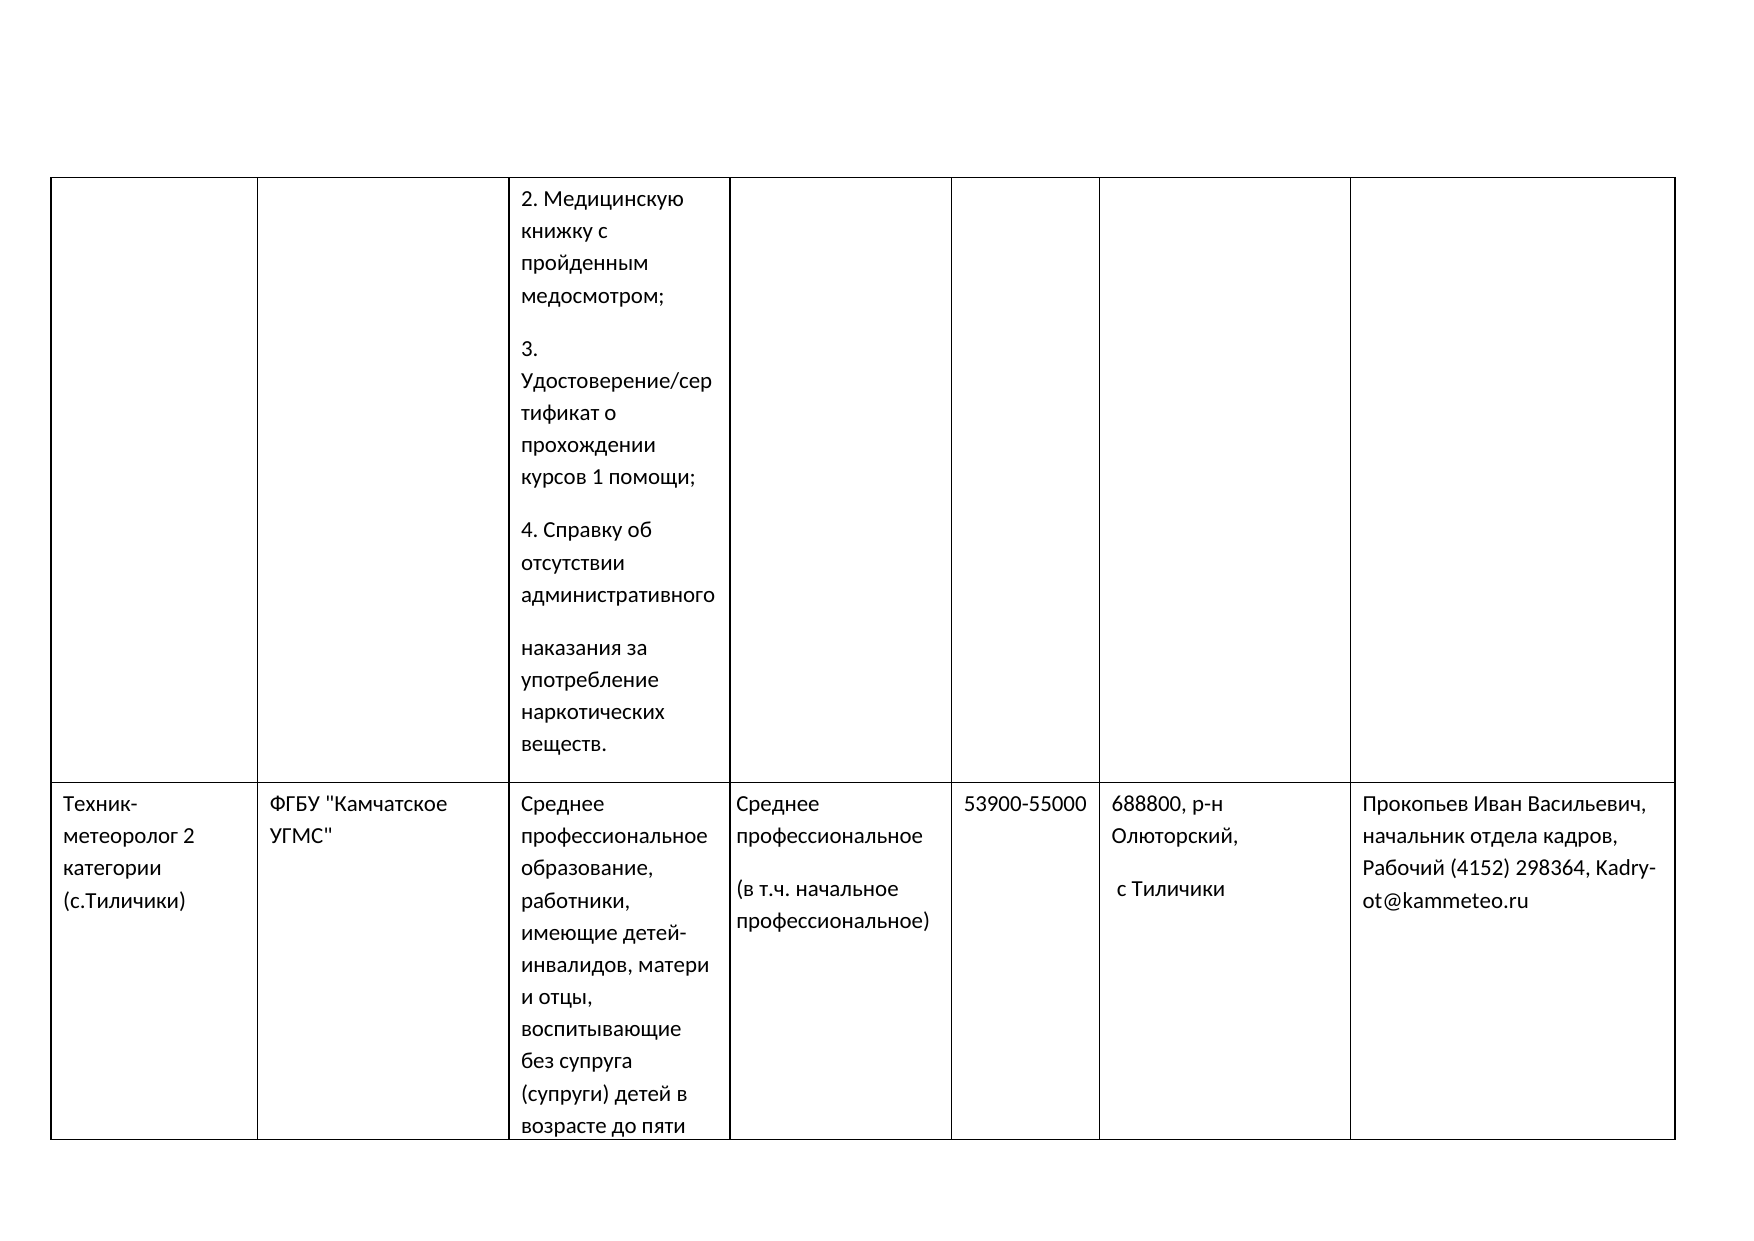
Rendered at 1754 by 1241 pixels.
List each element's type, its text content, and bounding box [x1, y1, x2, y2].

table_cell 2. Медицинскую книжку с пройденным медосмотром; 3. Удостоверение/сертификат о прохождении курсов 1 помощи; 4. Справку об отсутствии административного наказания за употребление наркотических веществ. [510, 178, 729, 782]
table_cell [1100, 178, 1350, 782]
table_cell Техник-метеоролог 2 категории (с.Тиличики) [52, 783, 257, 1139]
table_cell 53900-55000 [952, 783, 1099, 1139]
table_cell Прокопьев Иван Васильевич, начальник отдела кадров, Рабочий (4152) 298364, Kadry-ot@kammeteo.ru [1351, 783, 1674, 1139]
table_cell 688800, р-н Олюторский, с Тиличики [1100, 783, 1350, 1139]
table_cell ФГБУ "Камчатское УГМС" [258, 783, 508, 1139]
table_cell [52, 178, 257, 782]
table_cell [731, 178, 951, 782]
table_cell Среднее профессиональное (в т.ч. начальное профессиональное) [731, 783, 951, 1139]
table_cell [1351, 178, 1674, 782]
table_cell [952, 178, 1099, 782]
table_cell Среднее профессиональное образование, работники, имеющие детей-инвалидов, матери и отцы, воспитывающие без супруга (супруги) детей в возрасте до пяти [510, 783, 729, 1139]
table_cell [258, 178, 508, 782]
